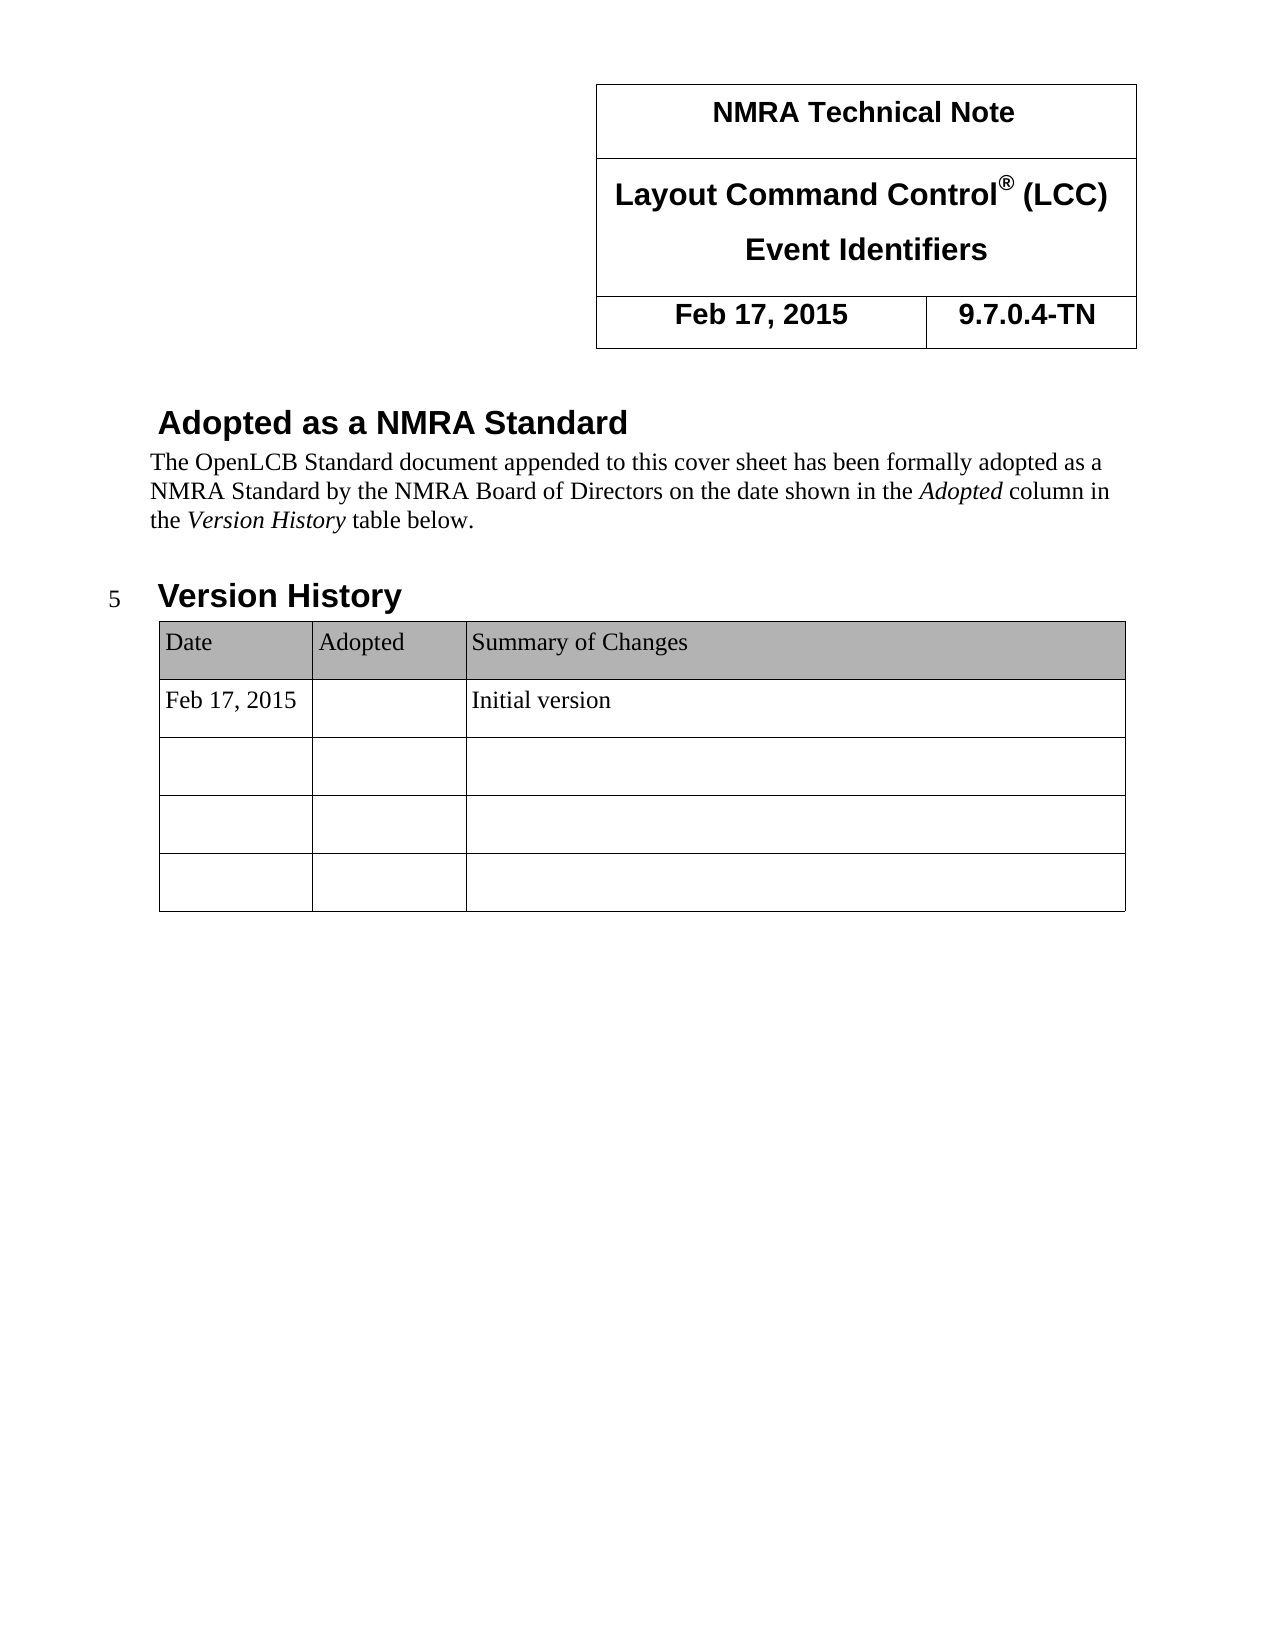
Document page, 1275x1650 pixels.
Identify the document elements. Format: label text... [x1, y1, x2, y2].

table_cell Feb 17, 2015 [160, 680, 312, 737]
subtitle Adopted as a NMRA Standard [112, 403, 1125, 441]
table_cell [313, 738, 466, 795]
table_cell [467, 738, 1125, 795]
table_cell Initial version [467, 680, 1125, 737]
table_cell [467, 854, 1125, 911]
table_cell [160, 738, 312, 795]
table_cell [160, 854, 312, 911]
table_cell [467, 796, 1125, 853]
table_cell [313, 796, 466, 853]
table_header Summary of Changes [467, 622, 1125, 679]
table_header Adopted [313, 622, 466, 679]
table_cell [160, 796, 312, 853]
table_header Date [160, 622, 312, 679]
subtitle Version History [112, 576, 1125, 615]
text The OpenLCB Standard document appended to this cover sheet has been formally adopted as a NMRA Standard by the NMRA Board of Directors on the date shown in the Adopted column in the Version History table below. [150, 447, 1125, 534]
table_cell [313, 680, 466, 737]
table_cell [313, 854, 466, 911]
